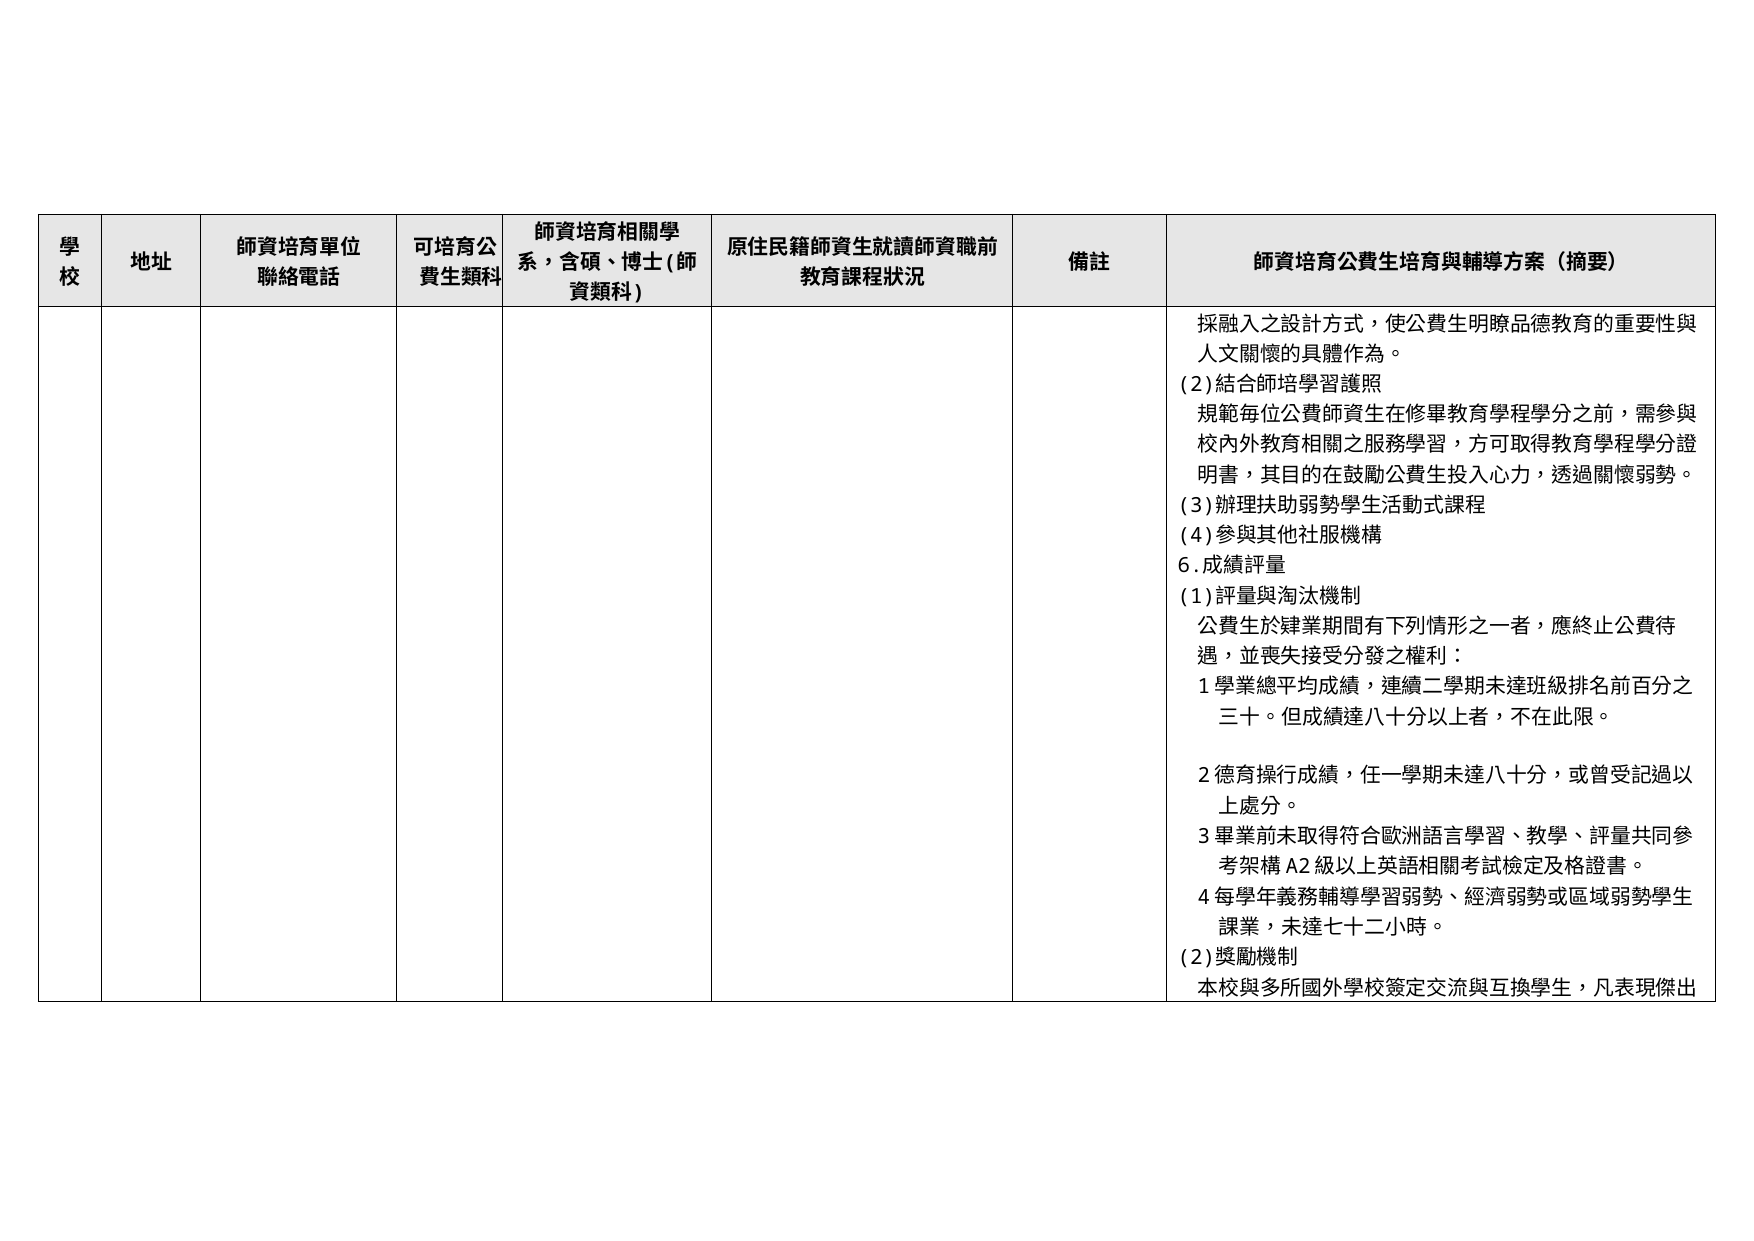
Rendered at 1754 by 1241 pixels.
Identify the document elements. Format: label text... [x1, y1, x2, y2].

table_header 原住民籍師資生就讀師資職前教育課程狀況 [712, 215, 1012, 306]
table_cell [201, 307, 396, 1001]
table_header 師資培育相關學系，含碩、博士(師資類科) [503, 215, 711, 306]
table_header 師資培育單位 聯絡電話 [201, 215, 396, 306]
table_header 備註 [1013, 215, 1166, 306]
table_header 學校 [39, 215, 101, 306]
table_header 可培育公費生類科 [397, 215, 502, 306]
table_header 地址 [102, 215, 200, 306]
table_cell [712, 307, 1012, 1001]
table_cell [397, 307, 502, 1001]
table_cell [102, 307, 200, 1001]
table_cell [39, 307, 101, 1001]
table_cell [503, 307, 711, 1001]
table_header 師資培育公費生培育與輔導方案（摘要） [1167, 215, 1715, 306]
table_cell 採融入之設計方式，使公費生明瞭品德教育的重要性與人文關懷的具體作為。 (2)結合師培學習護照 規範毎位公費師資生在修畢教育學程學分之前，需參與校內外教育相關之服務學習，方可取得教育學程學分證明書，其目的在鼓勵公費生投入心力，透過關懷弱勢。 (3)辦理扶助弱勢學生活動式課程 (4)參與其他社服機構 6.成績評量 (1)評量與淘汰機制 公費生於肄業期間有下列情形之一者，應終止公費待遇，並喪失接受分發之權利： 1學業總平均成績，連續二學期未達班級排名前百分之三十。但成績達八十分以上者，不在此限。 2德育操行成績，任一學期未達八十分，或曾受記過以上處分。 3畢業前未取得符合歐洲語言學習、教學、評量共同參考架構A2級以上英語相關考試檢定及格證書。 4每學年義務輔導學習弱勢、經濟弱勢或區域弱勢學生課業，未達七十二小時。 (2)獎勵機制 本校與多所國外學校簽定交流與互換學生，凡表現傑出 [1167, 307, 1715, 1001]
table_cell [1013, 307, 1166, 1001]
